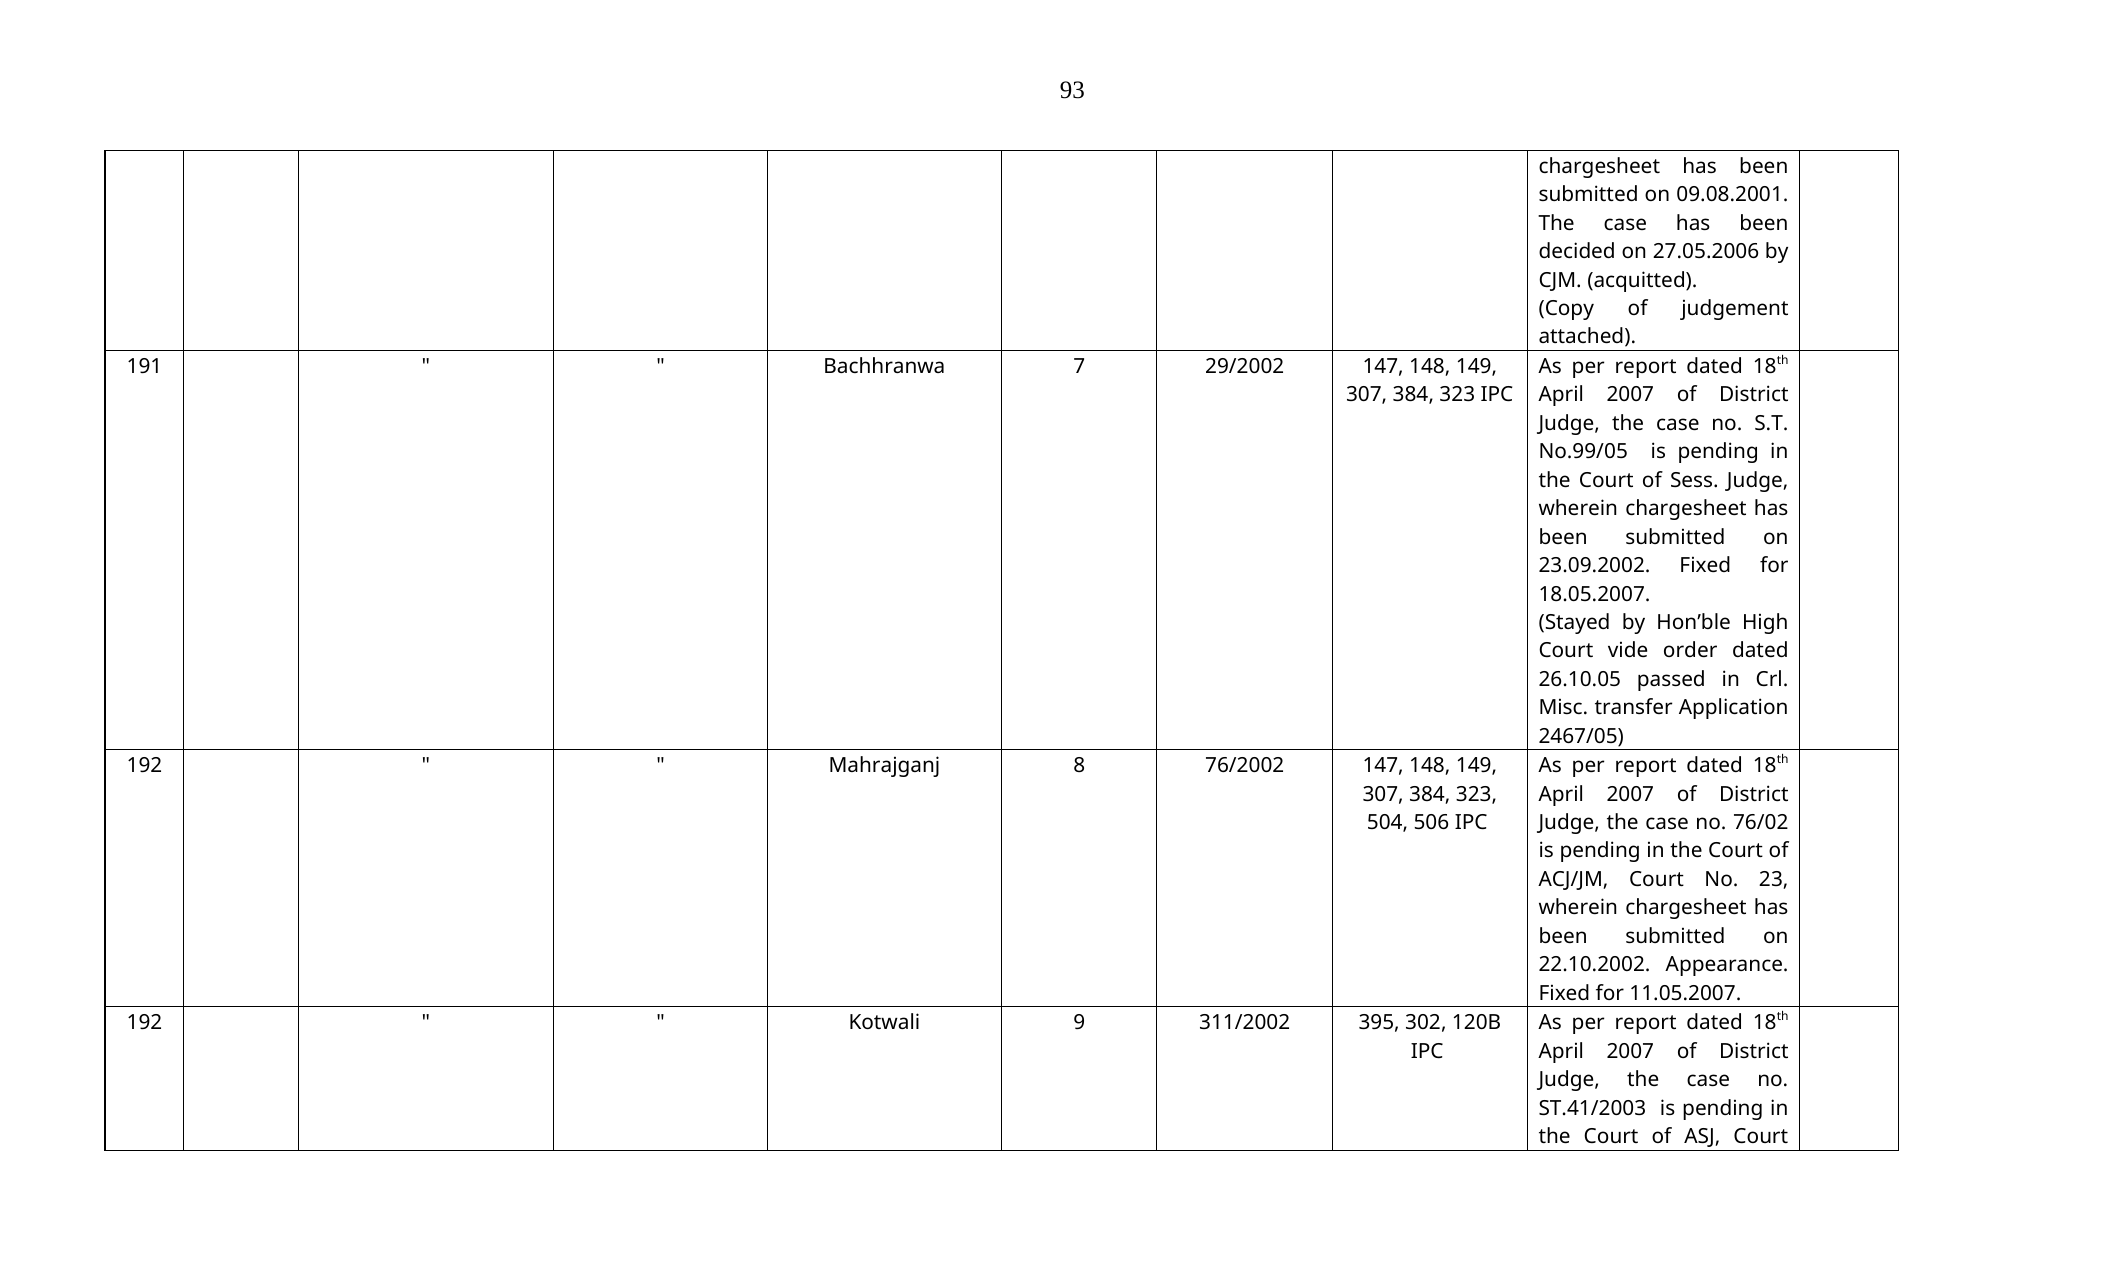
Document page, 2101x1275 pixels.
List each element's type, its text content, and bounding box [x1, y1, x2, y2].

table_cell Bachhranwa [768, 351, 1001, 749]
table_cell 76/2002 [1157, 750, 1332, 1006]
table_cell 395, 302, 120B IPC [1333, 1007, 1527, 1149]
table_cell 7 [1002, 351, 1156, 749]
table_cell [1800, 151, 1898, 350]
table_cell 147, 148, 149, 307, 384, 323, 504, 506 IPC [1333, 750, 1527, 1006]
table_cell Kotwali [768, 1007, 1001, 1149]
table_cell 147, 148, 149, 307, 384, 323 IPC [1333, 351, 1527, 749]
table_cell [299, 151, 553, 350]
table_cell " [554, 351, 767, 749]
table_cell [184, 351, 298, 749]
table_cell As per report dated 18th April 2007 of District Judge, the case no. ST.41/2003 is pending in the Court of ASJ, Court [1528, 1007, 1799, 1149]
table_cell 8 [1002, 750, 1156, 1006]
table_cell 192 [106, 1007, 183, 1149]
table_cell [1800, 1007, 1898, 1149]
table_cell [554, 151, 767, 350]
table_cell " [299, 750, 553, 1006]
table_cell [184, 151, 298, 350]
table_cell 311/2002 [1157, 1007, 1332, 1149]
table_cell " [299, 351, 553, 749]
table_cell As per report dated 18th April 2007 of District Judge, the case no. S.T. No.99/05 is pending in the Court of Sess. Judge, wherein chargesheet has been submitted on 23.09.2002. Fixed for 18.05.2007. (Stayed by Hon’ble High Court vide order dated 26.10.05 passed in Crl. Misc. transfer Application 2467/05) [1528, 351, 1799, 749]
table_cell [1800, 351, 1898, 749]
table_cell [1157, 151, 1332, 350]
table_cell 191 [106, 351, 183, 749]
table_cell [1333, 151, 1527, 350]
table_cell 9 [1002, 1007, 1156, 1149]
table_cell [184, 1007, 298, 1149]
table_cell Mahrajganj [768, 750, 1001, 1006]
table_cell [768, 151, 1001, 350]
table_cell 192 [106, 750, 183, 1006]
table_cell 29/2002 [1157, 351, 1332, 749]
table_cell [106, 151, 183, 350]
table_cell As per report dated 18th April 2007 of District Judge, the case no. 76/02 is pending in the Court of ACJ/JM, Court No. 23, wherein chargesheet has been submitted on 22.10.2002. Appearance. Fixed for 11.05.2007. [1528, 750, 1799, 1006]
table_cell " [554, 750, 767, 1006]
table_cell " [299, 1007, 553, 1149]
table_cell [1800, 750, 1898, 1006]
table_cell [184, 750, 298, 1006]
table_cell [1002, 151, 1156, 350]
table_cell " [554, 1007, 767, 1149]
table_cell chargesheet has been submitted on 09.08.2001. The case has been decided on 27.05.2006 by CJM. (acquitted). (Copy of judgement attached). [1528, 151, 1799, 350]
